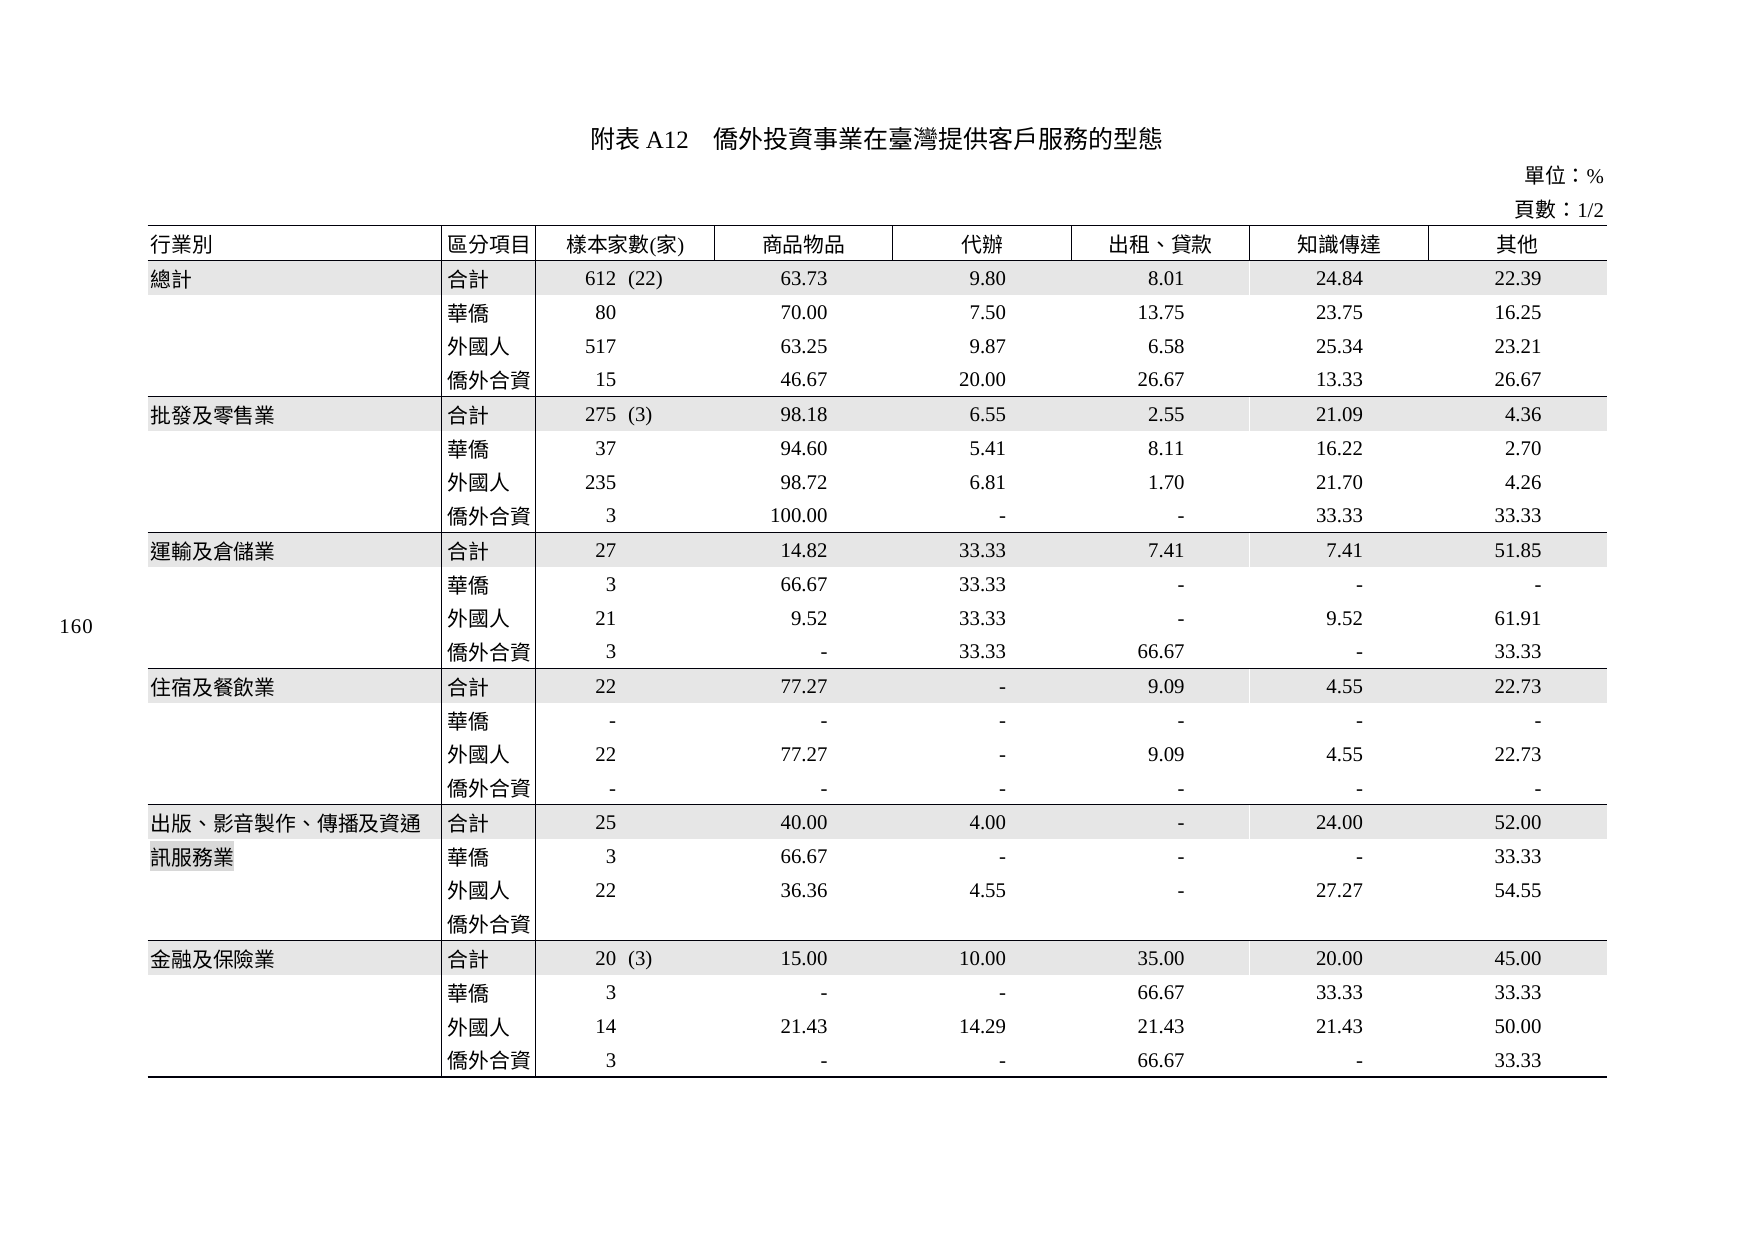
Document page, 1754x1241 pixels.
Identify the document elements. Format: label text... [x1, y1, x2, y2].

table_cell 51.85 [1428, 533, 1607, 567]
table_cell 70.00 [714, 295, 893, 329]
table_cell 33.33 [1428, 635, 1607, 668]
table_cell 275 [536, 397, 625, 431]
table_cell 6.81 [893, 465, 1071, 498]
table_cell 華僑 [442, 975, 535, 1009]
table_cell 22 [536, 669, 625, 703]
table_cell - [714, 771, 893, 804]
table_cell 235 [536, 465, 625, 498]
table_cell 9.52 [714, 601, 893, 634]
table_cell - [1250, 771, 1428, 804]
table_cell 24.84 [1250, 261, 1428, 295]
table_cell [625, 329, 714, 362]
table_cell 出版、影音製作、傳播及資通 [148, 805, 441, 839]
table_cell 外國人 [442, 601, 535, 634]
table_cell 合計 [442, 397, 535, 431]
table_cell 54.55 [1428, 873, 1607, 907]
table_cell 總計 [148, 261, 441, 295]
table_cell 25 [536, 805, 625, 839]
table_cell [714, 907, 893, 940]
table_cell [893, 907, 1071, 940]
table_cell [625, 669, 714, 703]
table_cell 98.72 [714, 465, 893, 498]
table_cell 9.87 [893, 329, 1071, 362]
table_cell [148, 635, 441, 668]
table_cell 22.39 [1428, 261, 1607, 295]
table_cell 2.55 [1071, 397, 1249, 431]
table_cell [625, 805, 714, 839]
table_cell [1428, 907, 1607, 940]
table_cell 商品物品 [715, 226, 892, 260]
table_cell [625, 1009, 714, 1043]
table_cell - [893, 499, 1071, 532]
table_cell - [1250, 635, 1428, 668]
table_cell 合計 [442, 669, 535, 703]
table_cell 21 [536, 601, 625, 634]
table_cell 14 [536, 1009, 625, 1043]
table_cell 24.00 [1250, 805, 1428, 839]
table_cell [625, 363, 714, 396]
table_cell 26.67 [1428, 363, 1607, 396]
table_cell [148, 771, 441, 804]
table_cell 6.58 [1071, 329, 1249, 362]
table_cell 517 [536, 329, 625, 362]
table_cell 僑外合資 [442, 1043, 535, 1076]
table_cell 僑外合資 [442, 771, 535, 804]
table_cell (3) [625, 397, 714, 431]
table_cell [148, 873, 441, 907]
table_cell [1250, 907, 1428, 940]
table_cell [625, 635, 714, 668]
table_cell 66.67 [714, 839, 893, 873]
table_cell [625, 1043, 714, 1076]
table_cell - [893, 737, 1071, 771]
table_cell - [893, 975, 1071, 1009]
table_cell 其他 [1429, 226, 1607, 260]
table_cell 15.00 [714, 941, 893, 975]
table_cell - [1428, 567, 1607, 601]
table_cell 9.09 [1071, 669, 1249, 703]
table_cell [625, 601, 714, 634]
table_cell 9.80 [893, 261, 1071, 295]
table_cell [148, 907, 441, 940]
table_cell 35.00 [1071, 941, 1249, 975]
table_cell 6.55 [893, 397, 1071, 431]
table_cell 4.36 [1428, 397, 1607, 431]
table_cell - [714, 635, 893, 668]
table_cell 66.67 [1071, 975, 1249, 1009]
table_cell 4.55 [1250, 737, 1428, 771]
table_cell 華僑 [442, 703, 535, 737]
table_cell - [893, 771, 1071, 804]
table_cell 23.75 [1250, 295, 1428, 329]
table_cell 16.25 [1428, 295, 1607, 329]
table_cell 61.91 [1428, 601, 1607, 634]
table_cell 7.41 [1071, 533, 1249, 567]
table_cell 外國人 [442, 873, 535, 907]
table_cell 80 [536, 295, 625, 329]
table_cell - [1250, 567, 1428, 601]
table_cell [148, 975, 441, 1009]
table_cell 金融及保險業 [148, 941, 441, 975]
table_cell 50.00 [1428, 1009, 1607, 1043]
table_cell 33.33 [893, 533, 1071, 567]
table_cell 3 [536, 839, 625, 873]
table_cell 22 [536, 873, 625, 907]
table_cell 27 [536, 533, 625, 567]
table_cell 45.00 [1428, 941, 1607, 975]
table_cell 僑外合資 [442, 635, 535, 668]
table_cell - [1071, 771, 1249, 804]
table_cell [148, 465, 441, 498]
table_cell 4.26 [1428, 465, 1607, 498]
table_cell 合計 [442, 805, 535, 839]
table_cell 9.52 [1250, 601, 1428, 634]
table_cell [625, 737, 714, 771]
table_cell 3 [536, 975, 625, 1009]
table_cell [148, 601, 441, 634]
table_cell - [714, 975, 893, 1009]
table_cell [148, 431, 441, 465]
table_cell 63.25 [714, 329, 893, 362]
table_cell - [1250, 703, 1428, 737]
table_cell [625, 703, 714, 737]
table_cell 33.33 [893, 635, 1071, 668]
table_cell 13.33 [1250, 363, 1428, 396]
table_cell 20.00 [1250, 941, 1428, 975]
table_cell 外國人 [442, 737, 535, 771]
table_cell 77.27 [714, 669, 893, 703]
table_cell [625, 465, 714, 498]
table_cell 3 [536, 635, 625, 668]
table_cell 21.43 [714, 1009, 893, 1043]
table_cell 僑外合資 [442, 363, 535, 396]
table_cell 合計 [442, 941, 535, 975]
table_cell 22.73 [1428, 737, 1607, 771]
table_cell [625, 295, 714, 329]
table_cell - [1071, 499, 1249, 532]
table_cell 僑外合資 [442, 907, 535, 940]
table_cell [625, 567, 714, 601]
table_cell 33.33 [1428, 975, 1607, 1009]
table_cell 20 [536, 941, 625, 975]
table_cell 66.67 [714, 567, 893, 601]
table_cell 98.18 [714, 397, 893, 431]
table_cell 4.00 [893, 805, 1071, 839]
table_cell 外國人 [442, 465, 535, 498]
table_cell 33.33 [1428, 1043, 1607, 1076]
table_cell [625, 975, 714, 1009]
table_cell 46.67 [714, 363, 893, 396]
table_cell 1.70 [1071, 465, 1249, 498]
table_cell 9.09 [1071, 737, 1249, 771]
table_cell - [1428, 703, 1607, 737]
table_cell 20.00 [893, 363, 1071, 396]
table_cell 7.50 [893, 295, 1071, 329]
table_cell 3 [536, 499, 625, 532]
table_cell 運輸及倉儲業 [148, 533, 441, 567]
table_cell [625, 907, 714, 940]
table_cell 3 [536, 567, 625, 601]
table_cell - [536, 771, 625, 804]
table_cell - [1071, 567, 1249, 601]
table_cell 華僑 [442, 295, 535, 329]
table_cell [148, 499, 441, 532]
table_cell 華僑 [442, 839, 535, 873]
table_cell [148, 295, 441, 329]
table_cell 37 [536, 431, 625, 465]
table_cell 40.00 [714, 805, 893, 839]
table_cell - [536, 703, 625, 737]
table_cell [148, 737, 441, 771]
table_cell 行業別 [148, 226, 441, 260]
table_header 附表A12 僑外投資事業在臺灣提供客戶服務的型態 [148, 118, 1607, 158]
table_cell 25.34 [1250, 329, 1428, 362]
table_cell - [1071, 601, 1249, 634]
table_cell 訊服務業 [148, 839, 441, 873]
table_cell 22.73 [1428, 669, 1607, 703]
table_cell 14.82 [714, 533, 893, 567]
table_cell 33.33 [893, 601, 1071, 634]
table_cell [625, 839, 714, 873]
table_cell [148, 363, 441, 396]
table_cell 外國人 [442, 329, 535, 362]
table_cell 26.67 [1071, 363, 1249, 396]
table_cell [1071, 907, 1249, 940]
table_cell 612 [536, 261, 625, 295]
table_cell 4.55 [893, 873, 1071, 907]
table_cell - [1071, 805, 1249, 839]
table_cell 樣本家數(家) [536, 226, 714, 260]
table_cell 21.43 [1071, 1009, 1249, 1043]
table_cell 22 [536, 737, 625, 771]
table_cell 4.55 [1250, 669, 1428, 703]
table_cell - [714, 703, 893, 737]
table_cell [148, 703, 441, 737]
table_cell 出租、貸款 [1072, 226, 1249, 260]
table_cell 住宿及餐飲業 [148, 669, 441, 703]
table_cell [148, 329, 441, 362]
table_cell - [893, 703, 1071, 737]
table_cell 頁數：1/2 [148, 192, 1607, 225]
table_cell - [1071, 873, 1249, 907]
table_cell 合計 [442, 261, 535, 295]
table_cell [148, 1043, 441, 1076]
table_cell 15 [536, 363, 625, 396]
table_cell 合計 [442, 533, 535, 567]
table_cell 66.67 [1071, 1043, 1249, 1076]
table_cell - [1250, 1043, 1428, 1076]
table_cell 94.60 [714, 431, 893, 465]
table_cell 10.00 [893, 941, 1071, 975]
table_cell - [893, 839, 1071, 873]
table_cell 33.33 [1250, 499, 1428, 532]
table_cell 14.29 [893, 1009, 1071, 1043]
table_cell 21.70 [1250, 465, 1428, 498]
table_cell - [714, 1043, 893, 1076]
table_cell 5.41 [893, 431, 1071, 465]
table_cell 52.00 [1428, 805, 1607, 839]
table_cell 知識傳達 [1250, 226, 1428, 260]
table_cell 21.09 [1250, 397, 1428, 431]
table_cell 2.70 [1428, 431, 1607, 465]
table_cell 16.22 [1250, 431, 1428, 465]
table_cell 23.21 [1428, 329, 1607, 362]
table_cell - [1071, 839, 1249, 873]
table_cell 7.41 [1250, 533, 1428, 567]
table_cell 外國人 [442, 1009, 535, 1043]
table_cell (22) [625, 261, 714, 295]
table_cell (3) [625, 941, 714, 975]
table_cell 13.75 [1071, 295, 1249, 329]
table_cell 33.33 [1250, 975, 1428, 1009]
table_cell 21.43 [1250, 1009, 1428, 1043]
table_cell 100.00 [714, 499, 893, 532]
table_cell 66.67 [1071, 635, 1249, 668]
table_cell 33.33 [893, 567, 1071, 601]
table_cell 27.27 [1250, 873, 1428, 907]
table_cell [625, 533, 714, 567]
table_cell [625, 771, 714, 804]
table_cell [536, 907, 625, 940]
table_cell 華僑 [442, 567, 535, 601]
table_cell [625, 499, 714, 532]
table_cell - [1428, 771, 1607, 804]
table_cell - [1071, 703, 1249, 737]
table_cell [625, 431, 714, 465]
table_cell 36.36 [714, 873, 893, 907]
table_cell [148, 1009, 441, 1043]
table_cell 單位：% [148, 158, 1607, 192]
table_cell - [1250, 839, 1428, 873]
table_cell 77.27 [714, 737, 893, 771]
table_cell [148, 567, 441, 601]
table_cell 8.01 [1071, 261, 1249, 295]
table_cell 區分項目 [442, 226, 535, 260]
table_cell - [893, 669, 1071, 703]
table_cell 3 [536, 1043, 625, 1076]
table_cell 8.11 [1071, 431, 1249, 465]
table_cell [625, 873, 714, 907]
table_cell 僑外合資 [442, 499, 535, 532]
table_cell 63.73 [714, 261, 893, 295]
table_cell 批發及零售業 [148, 397, 441, 431]
table_cell - [893, 1043, 1071, 1076]
table_cell 33.33 [1428, 499, 1607, 532]
table_cell 33.33 [1428, 839, 1607, 873]
table_cell 華僑 [442, 431, 535, 465]
table_cell 代辦 [893, 226, 1071, 260]
